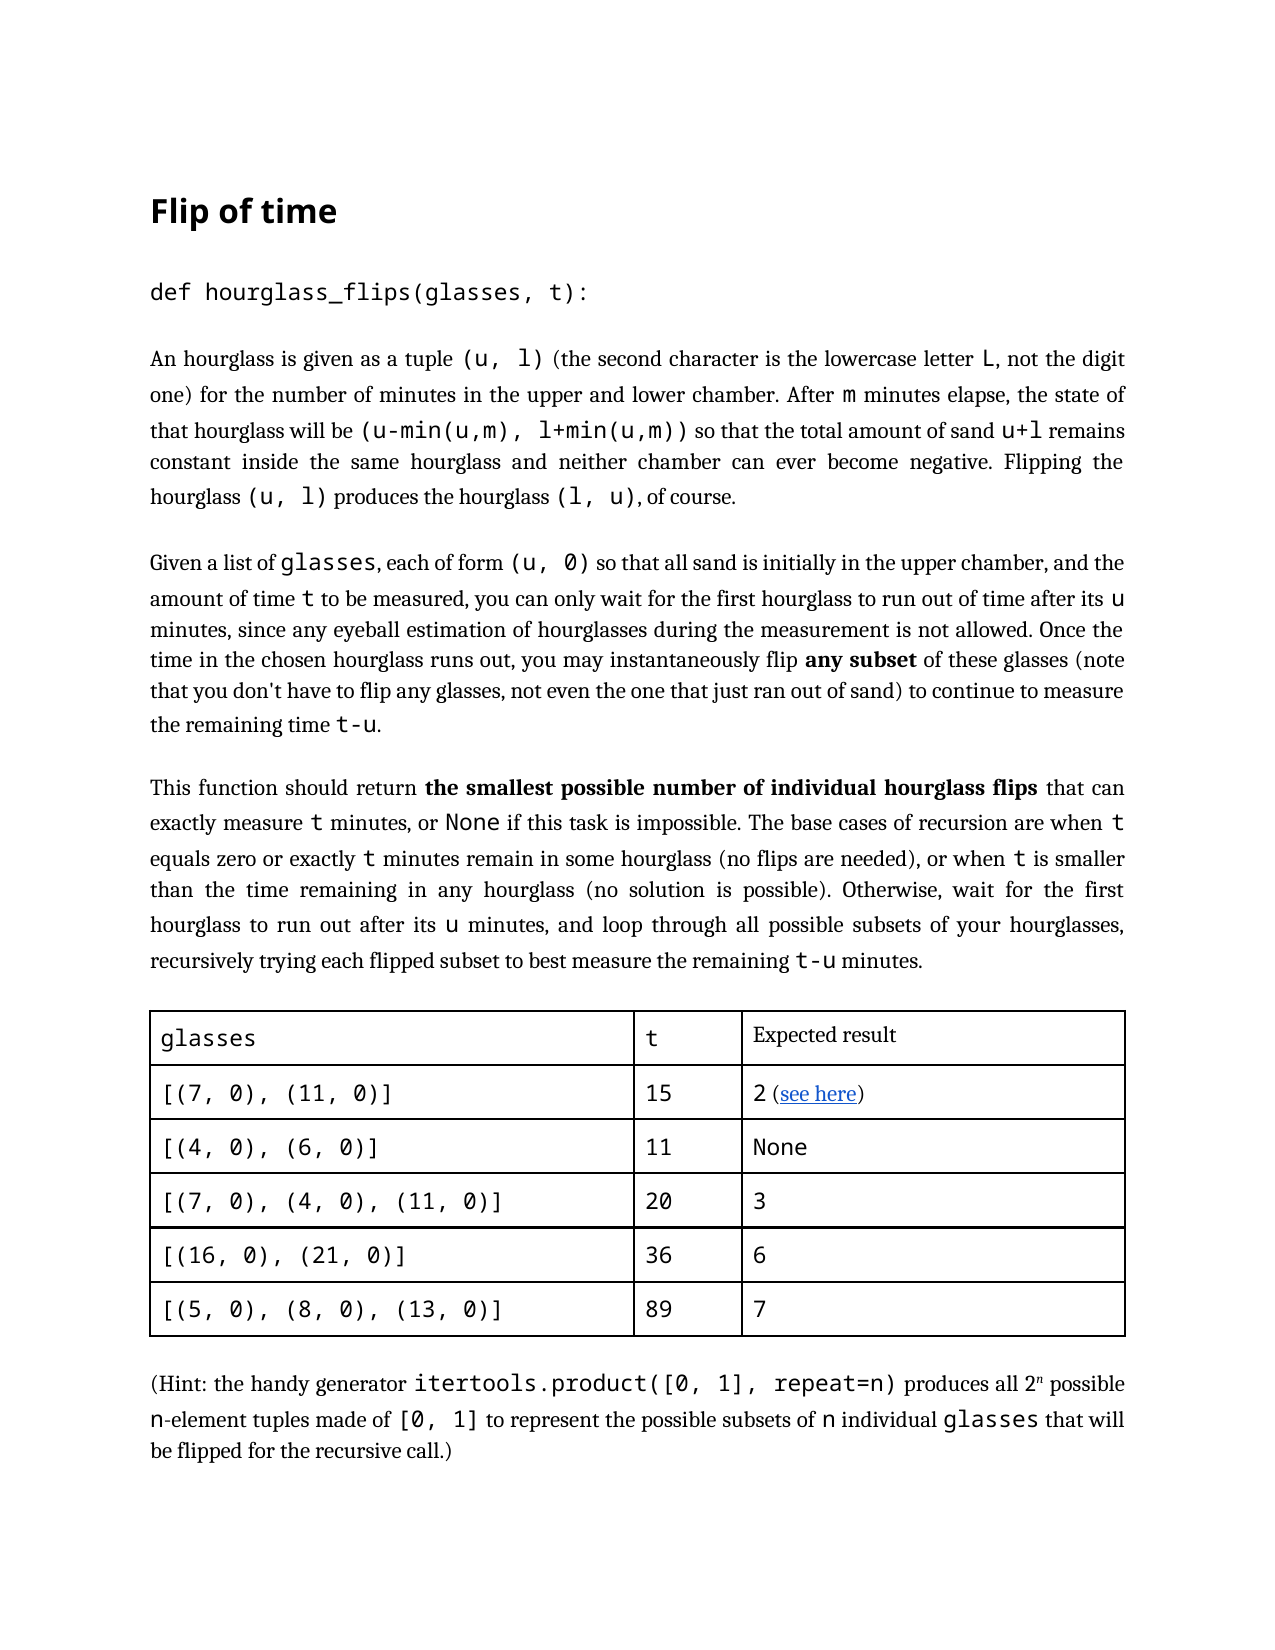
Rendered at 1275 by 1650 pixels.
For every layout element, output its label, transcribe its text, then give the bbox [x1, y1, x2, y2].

text Given a list of glasses, each of form (u, 0) so that all sand is initially in the upper chamber, and the amount of time t to be measured, you can only wait for the first hourglass to run out of time after its u minutes, since any eyeball estimation of hourglasses during the measurement is not allowed. Once the time in the chosen hourglass runs out, you may instantaneously flip any subset of these glasses (note that you don't have to flip any glasses, not even the one that just ran out of sand) to continue to measure the remaining time t-u. [150, 546, 1125, 740]
table_cell 89 [635, 1283, 741, 1335]
table_header glasses [151, 1012, 633, 1064]
text An hourglass is given as a tuple (u, l) (the second character is the lowercase letter L, not the digit one) for the number of minutes in the upper and lower chamber. After m minutes elapse, the state of that hourglass will be (u-min(u,m), l+min(u,m)) so that the total amount of sand u+l remains constant inside the same hourglass and neither chamber can ever become negative. Flipping the hourglass (u, l) produces the hourglass (l, u), of course. [150, 342, 1125, 511]
table_cell None [743, 1120, 1124, 1172]
table_cell [(7, 0), (11, 0)] [151, 1066, 633, 1118]
table_cell 20 [635, 1174, 741, 1226]
text This function should return the smallest possible number of individual hourglass flips that can exactly measure t minutes, or None if this task is impossible. The base cases of recursion are when t equals zero or exactly t minutes remain in some hourglass (no flips are needed), or when t is smaller than the time remaining in any hourglass (no solution is possible). Otherwise, wait for the first hourglass to run out after its u minutes, and loop through all possible subsets of your hourglasses, recursively trying each flipped subset to best measure the remaining t-u minutes. [150, 774, 1125, 975]
table_cell [(16, 0), (21, 0)] [151, 1229, 633, 1281]
subtitle Flip of time [150, 187, 1125, 233]
table_cell [(4, 0), (6, 0)] [151, 1120, 633, 1172]
table_header t [635, 1012, 741, 1064]
text def hourglass_flips(glasses, t): [150, 276, 1125, 307]
table_cell 15 [635, 1066, 741, 1118]
table_cell 3 [743, 1174, 1124, 1226]
table_cell [(7, 0), (4, 0), (11, 0)] [151, 1174, 633, 1226]
table_cell 7 [743, 1283, 1124, 1335]
table_cell 11 [635, 1120, 741, 1172]
table_cell 6 [743, 1229, 1124, 1281]
text (Hint: the handy generator itertools.product([0, 1], repeat=n) produces all 2n possible n-element tuples made of [0, 1] to represent the possible subsets of n individual glasses that will be flipped for the recursive call.) [150, 1367, 1125, 1464]
table_cell 2 (see here) [743, 1066, 1124, 1118]
table_cell 36 [635, 1229, 741, 1281]
table_header Expected result [743, 1012, 1124, 1064]
table_cell [(5, 0), (8, 0), (13, 0)] [151, 1283, 633, 1335]
